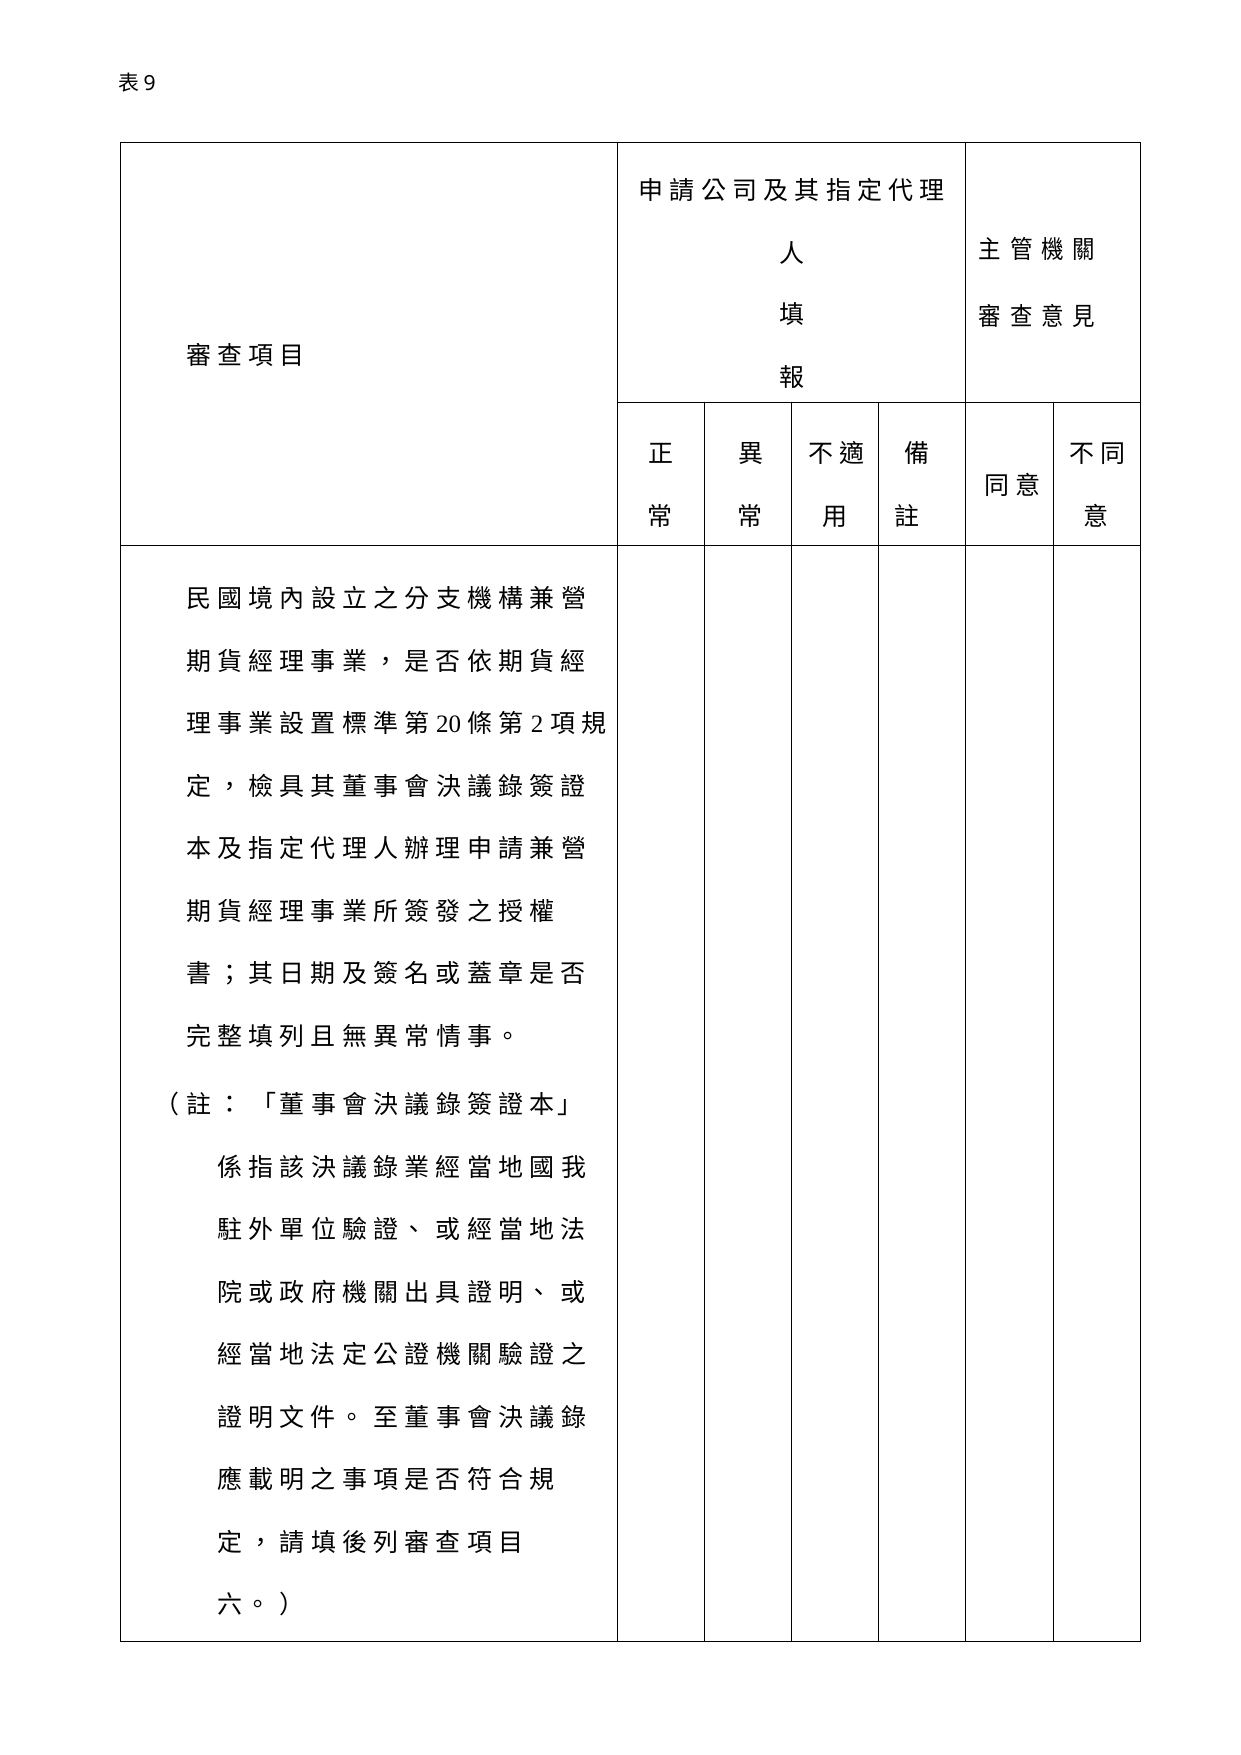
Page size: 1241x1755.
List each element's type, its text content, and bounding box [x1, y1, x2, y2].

table_cell 不適用 [792, 403, 878, 545]
table_cell [966, 546, 1053, 1641]
table_header 主管機關 審查意見 [966, 143, 1140, 402]
table_cell 民國境內設立之分支機構兼營期貨經理事業，是否依期貨經理事業設置標準第20條第2項規定，檢具其董事會決議錄簽證本及指定代理人辦理申請兼營期貨經理事業所簽發之授權書；其日期及簽名或蓋章是否完整填列且無異常情事。 （註：「董事會決議錄簽證本」係指該決議錄業經當地國我駐外單位驗證、或經當地法院或政府機關出具證明、或經當地法定公證機關驗證之證明文件。至董事會決議錄應載明之事項是否符合規定，請填後列審查項目六。） [121, 546, 617, 1641]
table_cell 異 常 [705, 403, 791, 545]
table_cell 正 常 [618, 403, 704, 545]
table_cell [792, 546, 878, 1641]
table_cell [879, 546, 965, 1641]
table_cell [705, 546, 791, 1641]
table_cell 不同意 [1054, 403, 1140, 545]
table_header 審查項目 [121, 143, 617, 545]
table_header 申請公司及其指定代理人 填 報 [618, 143, 965, 402]
table_cell [1054, 546, 1140, 1641]
table_cell 備 註 [879, 403, 965, 545]
table_cell 同意 [966, 403, 1053, 545]
table_cell [618, 546, 704, 1641]
